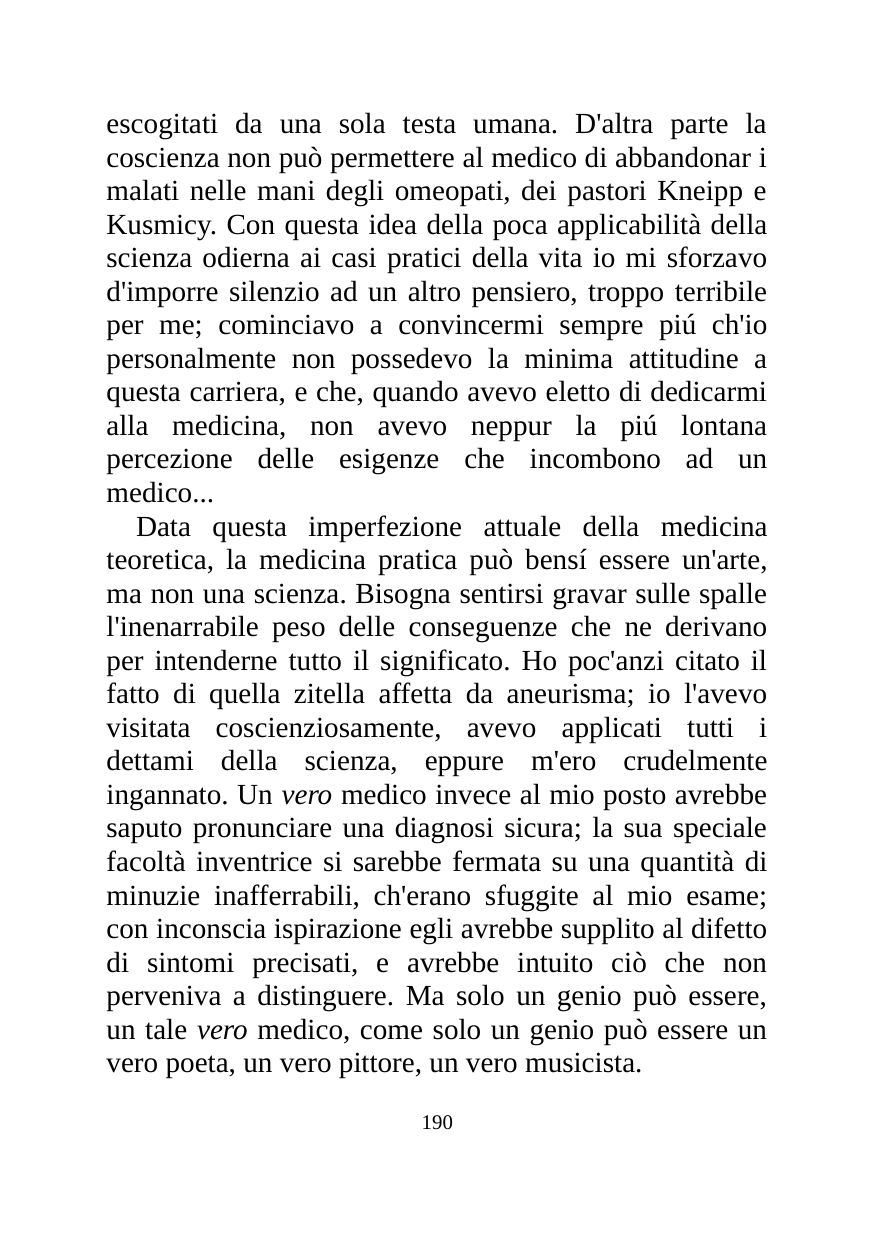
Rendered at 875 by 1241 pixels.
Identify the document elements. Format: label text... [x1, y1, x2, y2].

text escogitati da una sola testa umana. D'altra parte la coscienza non può permettere al medico di abbandonar i malati nelle mani degli omeopati, dei pastori Kneipp e Kusmicy. Con questa idea della poca applicabilità della scienza odierna ai casi pratici della vita io mi sforzavo d'imporre silenzio ad un altro pensiero, troppo terribile per me; cominciavo a convincermi sempre piú ch'io personalmente non possedevo la minima attitudine a questa carriera, e che, quando avevo eletto di dedicarmi alla medicina, non avevo neppur la piú lontana percezione delle esigenze che incombono ad un medico... [106, 106, 768, 509]
text Data questa imperfezione attuale della medicina teoretica, la medicina pratica può bensí essere un'arte, ma non una scienza. Bisogna sentirsi gravar sulle spalle l'inenarrabile peso delle conseguenze che ne derivano per intenderne tutto il significato. Ho poc'anzi citato il fatto di quella zitella affetta da aneurisma; io l'avevo visitata coscienziosamente, avevo applicati tutti i dettami della scienza, eppure m'ero crudelmente ingannato. Un vero medico invece al mio posto avrebbe saputo pronunciare una diagnosi sicura; la sua speciale facoltà inventrice si sarebbe fermata su una quantità di minuzie inafferrabili, ch'erano sfuggite al mio esame; con inconscia ispirazione egli avrebbe supplito al difetto di sintomi precisati, e avrebbe intuito ciò che non perveniva a distinguere. Ma solo un genio può essere, un tale vero medico, come solo un genio può essere un vero poeta, un vero pittore, un vero musicista. [106, 509, 768, 1079]
